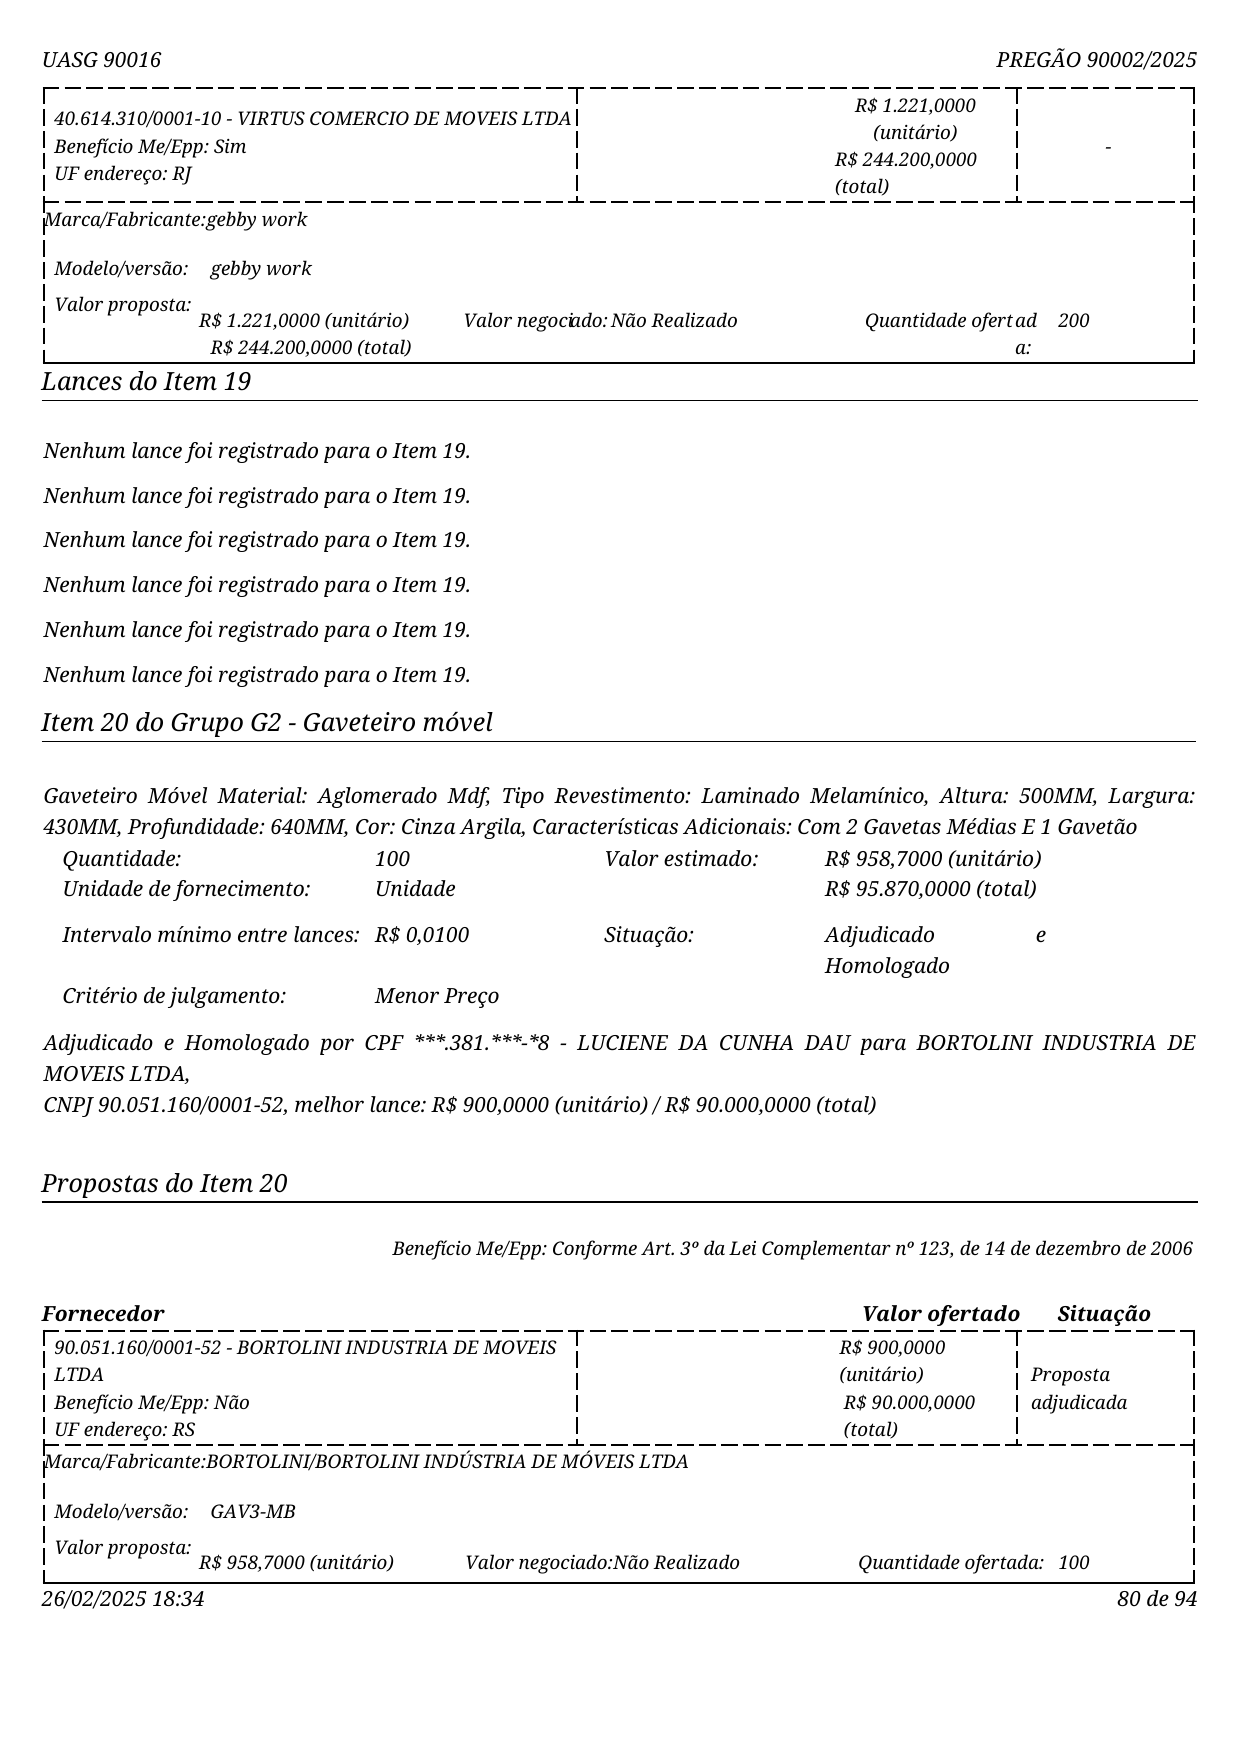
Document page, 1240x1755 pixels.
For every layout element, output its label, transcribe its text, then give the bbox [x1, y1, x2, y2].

table_header [577, 1330, 839, 1443]
text Gaveteiro Móvel Material: Aglomerado Mdf, Tipo Revestimento: Laminado Melamínico, Altura: 500MM, Largura: 430MM, Profundidade: 640MM, Cor: Cinza Argila, Características Adicionais: Com 2 Gavetas Médias E 1 Gavetão [43, 781, 1199, 841]
table_cell 100 [1048, 1545, 1194, 1582]
table_cell 200 [1048, 302, 1101, 362]
table_cell Modelo/versão: Valor proposta: [44, 1495, 199, 1582]
table_cell R$ 1.221,0000 (unitário) Valor negoci R$ 244.200,0000 (total) [199, 302, 577, 362]
table_cell [1017, 253, 1101, 302]
text Benefício Me/Epp: Conforme Art. 3º da Lei Complementar nº 123, de 14 de dezembro de 2006 [42, 1235, 1195, 1261]
table_cell Situação: [604, 921, 825, 981]
table_cell Quantidade ofert [809, 302, 1017, 362]
subtitle Lances do Item 19 [41, 364, 1200, 398]
table_cell Unidade [375, 874, 604, 921]
text Nenhum lance foi registrado para o Item 19. [43, 481, 1199, 509]
table_cell - [1101, 87, 1194, 201]
table_cell [1101, 302, 1194, 362]
text Nenhum lance foi registrado para o Item 19. [43, 526, 1199, 554]
table_cell Menor Preço [375, 981, 604, 1028]
table_header Quantidade: [63, 844, 375, 874]
table_cell Critério de julgamento: [63, 981, 375, 1028]
table_cell [604, 874, 825, 921]
table_header Proposta adjudicada [1017, 1330, 1194, 1443]
table_cell R$ 95.870,0000 (total) [825, 874, 1048, 921]
table_cell Marca/Fabricante: gebby work [44, 201, 577, 253]
table_cell [1017, 87, 1101, 201]
table_cell [809, 253, 1017, 302]
table_cell R$ 1.221,0000 (unitário) R$ 244.200,0000 (total) [809, 87, 1017, 201]
table_cell ado: Não Realizado [577, 302, 809, 362]
table_cell Adjudicado e Homologado [825, 921, 1048, 981]
table_cell [825, 981, 1048, 1028]
table_cell 40.614.310/0001-10 - VIRTUS COMERCIO DE MOVEIS LTDA Benefício Me/Epp: Sim UF endereço: RJ [44, 87, 577, 201]
text Fornecedor Valor ofertado Situação [42, 1299, 1200, 1327]
subtitle Item 20 do Grupo G2 - Gaveteiro móvel [41, 705, 1200, 739]
text Nenhum lance foi registrado para o Item 19. [43, 570, 1199, 599]
table_header R$ 958,7000 (unitário) [825, 844, 1048, 874]
table_cell [839, 1444, 1194, 1495]
table_cell [577, 201, 809, 253]
text Nenhum lance foi registrado para o Item 19. [43, 615, 1199, 644]
text Adjudicado e Homologado por CPF ***.381.***-*8 - LUCIENE DA CUNHA DAU para BORTOLINI INDUSTRIA DE MOVEIS LTDA, [43, 1028, 1199, 1088]
table_header R$ 900,0000 (unitário) R$ 90.000,0000 (total) [839, 1330, 1017, 1443]
table_cell Marca/Fabricante: BORTOLINI/BORTOLINI INDÚSTRIA DE MÓVEIS LTDA [44, 1444, 839, 1495]
table_cell [604, 981, 825, 1028]
table_header 100 [375, 844, 604, 874]
text Nenhum lance foi registrado para o Item 19. [43, 660, 1199, 688]
table_cell GAV3-MB [199, 1495, 839, 1545]
table_cell R$ 0,0100 [375, 921, 604, 981]
table_cell [1017, 201, 1101, 253]
table_cell R$ 958,7000 (unitário) Valor negociado: Não Realizado [199, 1545, 839, 1582]
subtitle Propostas do Item 20 [41, 1165, 1200, 1199]
table_cell [577, 253, 809, 302]
text Nenhum lance foi registrado para o Item 19. [43, 436, 1199, 464]
table_cell Intervalo mínimo entre lances: [63, 921, 375, 981]
table_cell Unidade de fornecimento: [63, 874, 375, 921]
table_cell [1101, 253, 1194, 302]
table_cell Quantidade ofertada: [839, 1545, 1048, 1582]
table_cell [577, 87, 809, 201]
table_header 90.051.160/0001-52 - BORTOLINI INDUSTRIA DE MOVEIS LTDA Benefício Me/Epp: Não UF endereço: RS [44, 1330, 577, 1443]
table_header Valor estimado: [604, 844, 825, 874]
table_cell [1101, 201, 1194, 253]
table_cell [839, 1495, 1194, 1545]
text CNPJ 90.051.160/0001-52, melhor lance: R$ 900,0000 (unitário) / R$ 90.000,0000 (total) [43, 1090, 1199, 1119]
table_cell ada: [1017, 302, 1048, 362]
table_cell Modelo/versão: Valor proposta: [44, 253, 199, 362]
table_cell [809, 201, 1017, 253]
table_cell gebby work [199, 253, 577, 302]
